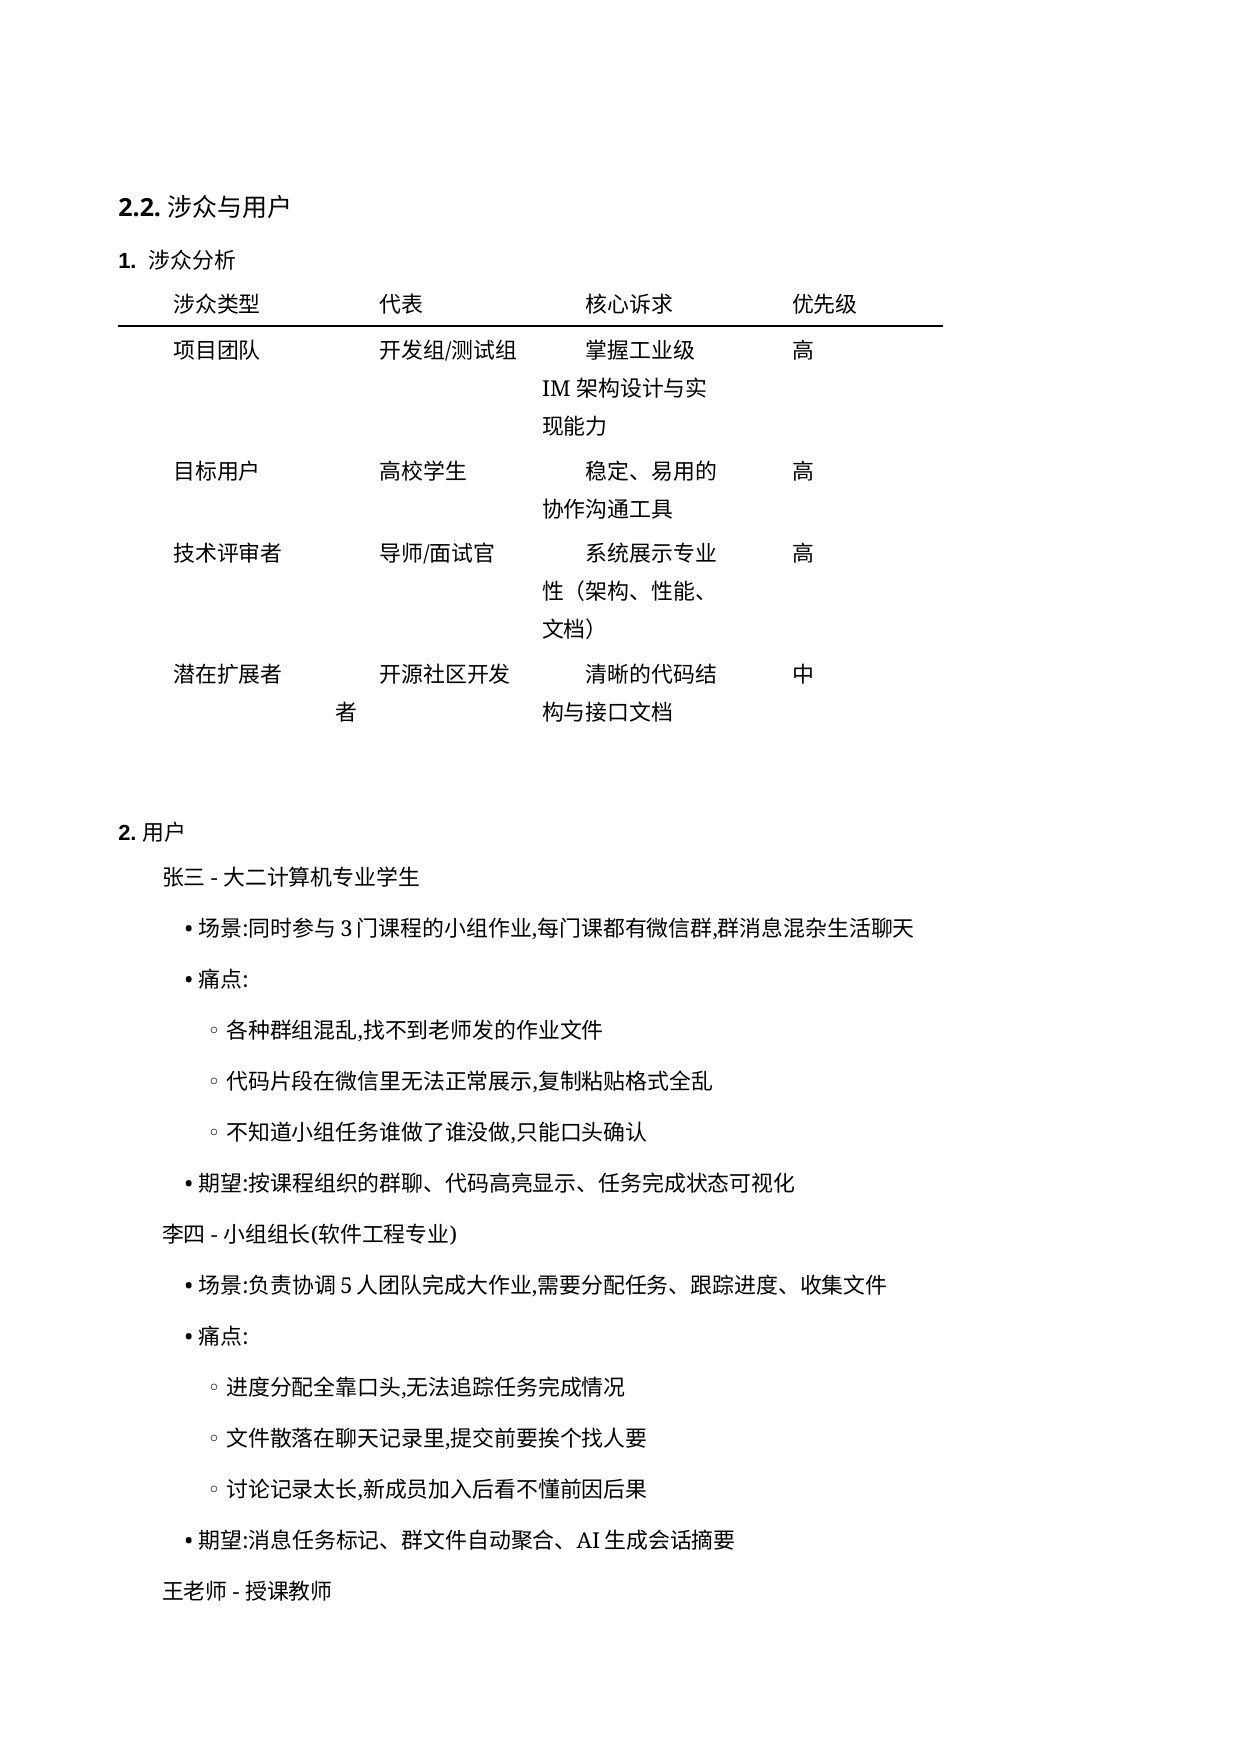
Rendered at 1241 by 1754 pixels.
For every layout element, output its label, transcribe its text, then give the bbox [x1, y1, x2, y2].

text • 场景:负责协调5人团队完成大作业,需要分配任务、跟踪进度、收集文件 [118, 1268, 1122, 1300]
table_cell 项目团队 [118, 327, 324, 447]
table_cell 高 [737, 448, 943, 530]
text 张三 - 大二计算机专业学生 [118, 860, 1122, 891]
table_cell 系统展示专业性（架构、性能、文档） [531, 530, 737, 650]
table_cell 高 [737, 327, 943, 447]
subtitle 用户 [118, 815, 1122, 847]
table_cell 技术评审者 [118, 530, 324, 650]
table_cell 稳定、易用的协作沟通工具 [531, 448, 737, 530]
text 王老师 - 授课教师 [118, 1574, 1122, 1606]
table_header 代表 [324, 281, 531, 325]
table_cell 掌握工业级 IM 架构设计与实现能力 [531, 327, 737, 447]
table_cell 导师/面试官 [324, 530, 531, 650]
table_cell 高校学生 [324, 448, 531, 530]
table_cell 潜在扩展者 [118, 650, 324, 733]
text ◦ 不知道小组任务谁做了谁没做,只能口头确认 [118, 1115, 1122, 1147]
table_cell 开源社区开发者 [324, 650, 531, 733]
text ◦ 代码片段在微信里无法正常展示,复制粘贴格式全乱 [118, 1064, 1122, 1096]
table_header 涉众类型 [118, 281, 324, 325]
table_header 优先级 [737, 281, 943, 325]
table_cell 高 [737, 530, 943, 650]
table_cell 目标用户 [118, 448, 324, 530]
subtitle 涉众分析 [118, 243, 1122, 274]
text ◦ 各种群组混乱,找不到老师发的作业文件 [118, 1013, 1122, 1044]
text • 场景:同时参与3门课程的小组作业,每门课都有微信群,群消息混杂生活聊天 [118, 911, 1122, 942]
text ◦ 进度分配全靠口头,无法追踪任务完成情况 [118, 1370, 1122, 1402]
table_cell 开发组/测试组 [324, 327, 531, 447]
table_cell 中 [737, 650, 943, 733]
text 李四 - 小组组长(软件工程专业) [118, 1217, 1122, 1249]
text • 期望:按课程组织的群聊、代码高亮显示、任务完成状态可视化 [118, 1166, 1122, 1198]
text • 痛点: [118, 1319, 1122, 1351]
table_cell 清晰的代码结构与接口文档 [531, 650, 737, 733]
subtitle 涉众与用户 [118, 188, 1122, 224]
text ◦ 讨论记录太长,新成员加入后看不懂前因后果 [118, 1472, 1122, 1504]
text ◦ 文件散落在聊天记录里,提交前要挨个找人要 [118, 1421, 1122, 1453]
text • 痛点: [118, 962, 1122, 993]
text • 期望:消息任务标记、群文件自动聚合、AI生成会话摘要 [118, 1523, 1122, 1555]
table_header 核心诉求 [531, 281, 737, 325]
